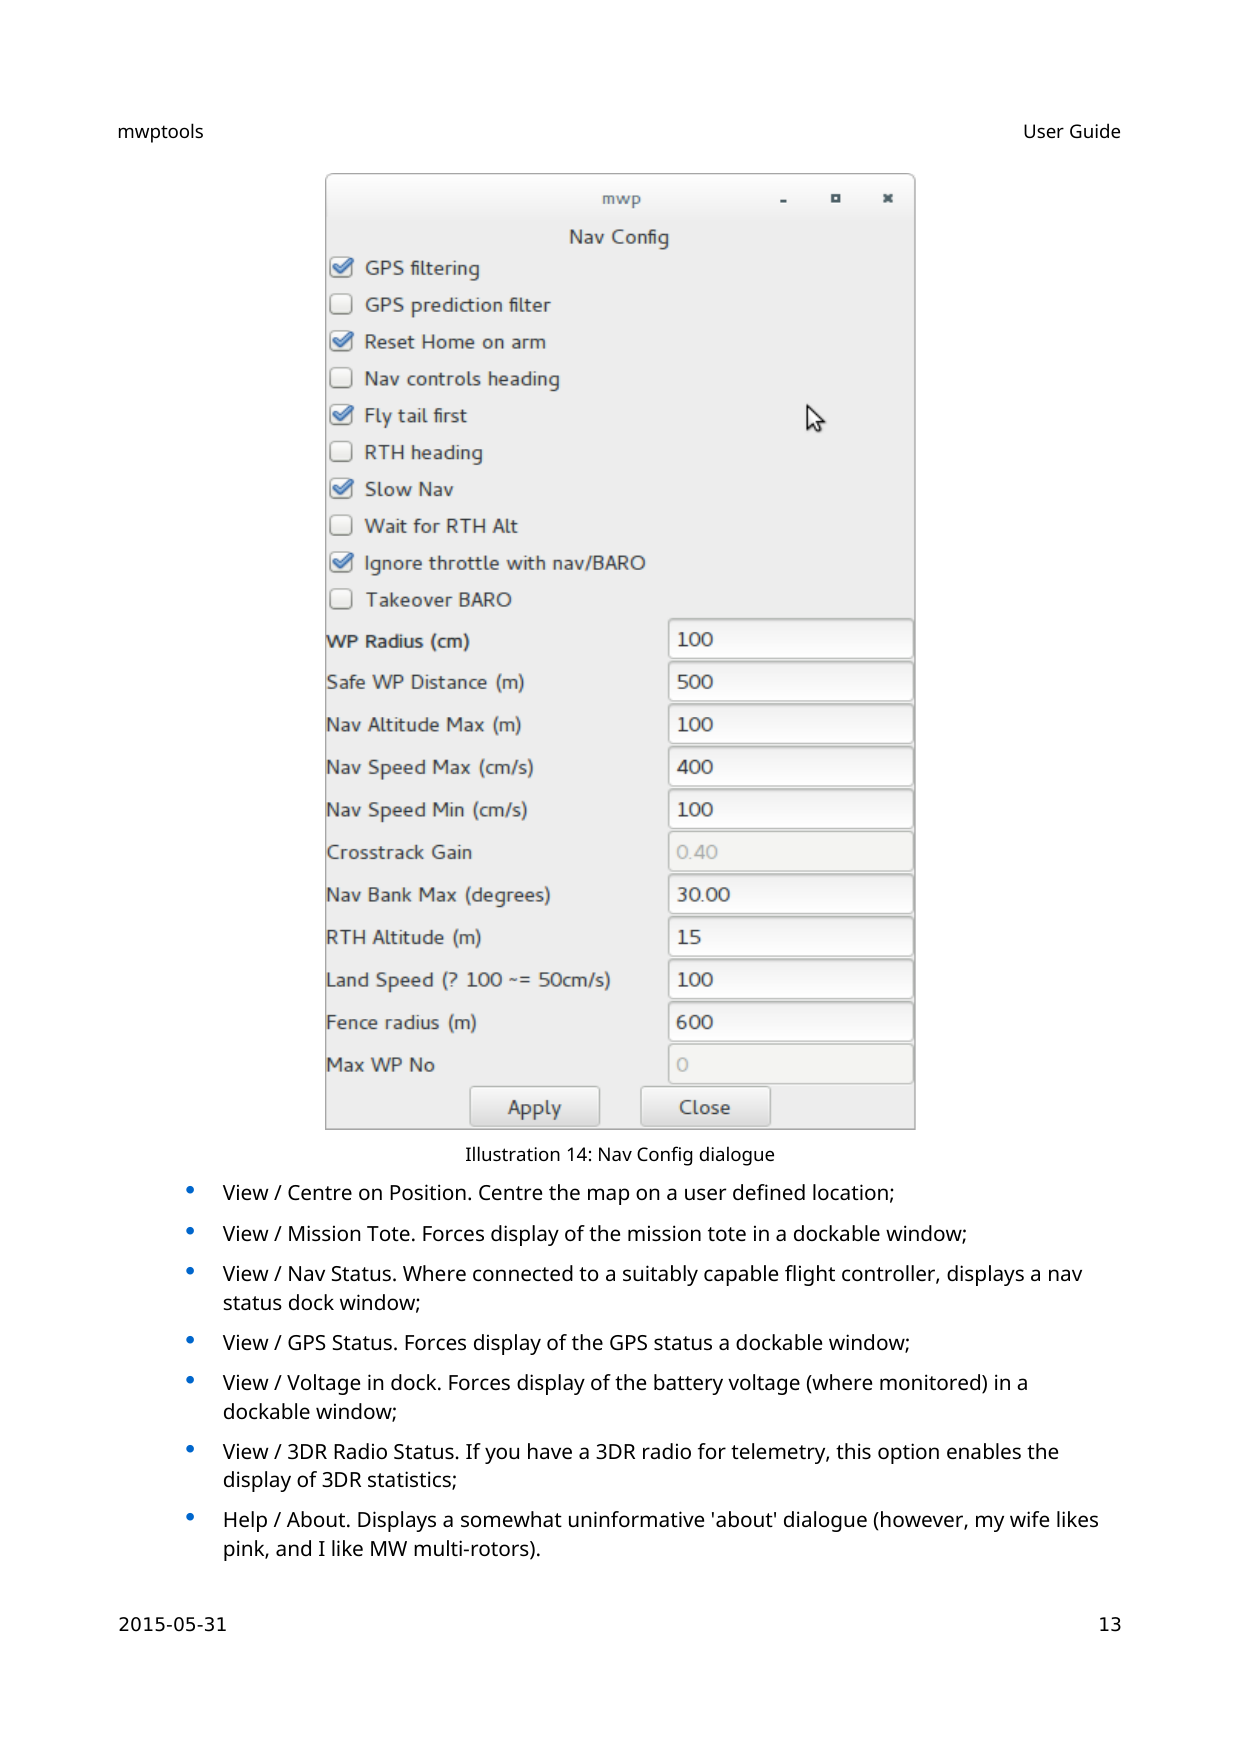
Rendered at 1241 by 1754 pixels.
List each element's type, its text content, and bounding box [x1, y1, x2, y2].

list Illustration 14: Nav Config dialogue [324, 1130, 916, 1167]
list View / Nav Status. Where connected to a suitably capable flight controller, displays a nav status dock window; [185, 1259, 1122, 1316]
list View / Mission Tote. Forces display of the mission tote in a dockable window; [185, 1219, 1122, 1247]
picture [325, 173, 916, 1130]
list View / Centre on Position. Centre the map on a user defined location; [185, 1130, 1122, 1207]
list View / GPS Status. Forces display of the GPS status a dockable window; [185, 1328, 1122, 1356]
list View / Voltage in dock. Forces display of the battery voltage (where monitored) in a dockable window; [185, 1368, 1122, 1425]
list View / 3DR Radio Status. If you have a 3DR radio for telemetry, this option enables the display of 3DR statistics; [185, 1437, 1122, 1494]
list Help / About. Displays a somewhat uninformative 'about' dialogue (however, my wife likes pink, and I like MW multi-rotors). [185, 1506, 1122, 1562]
